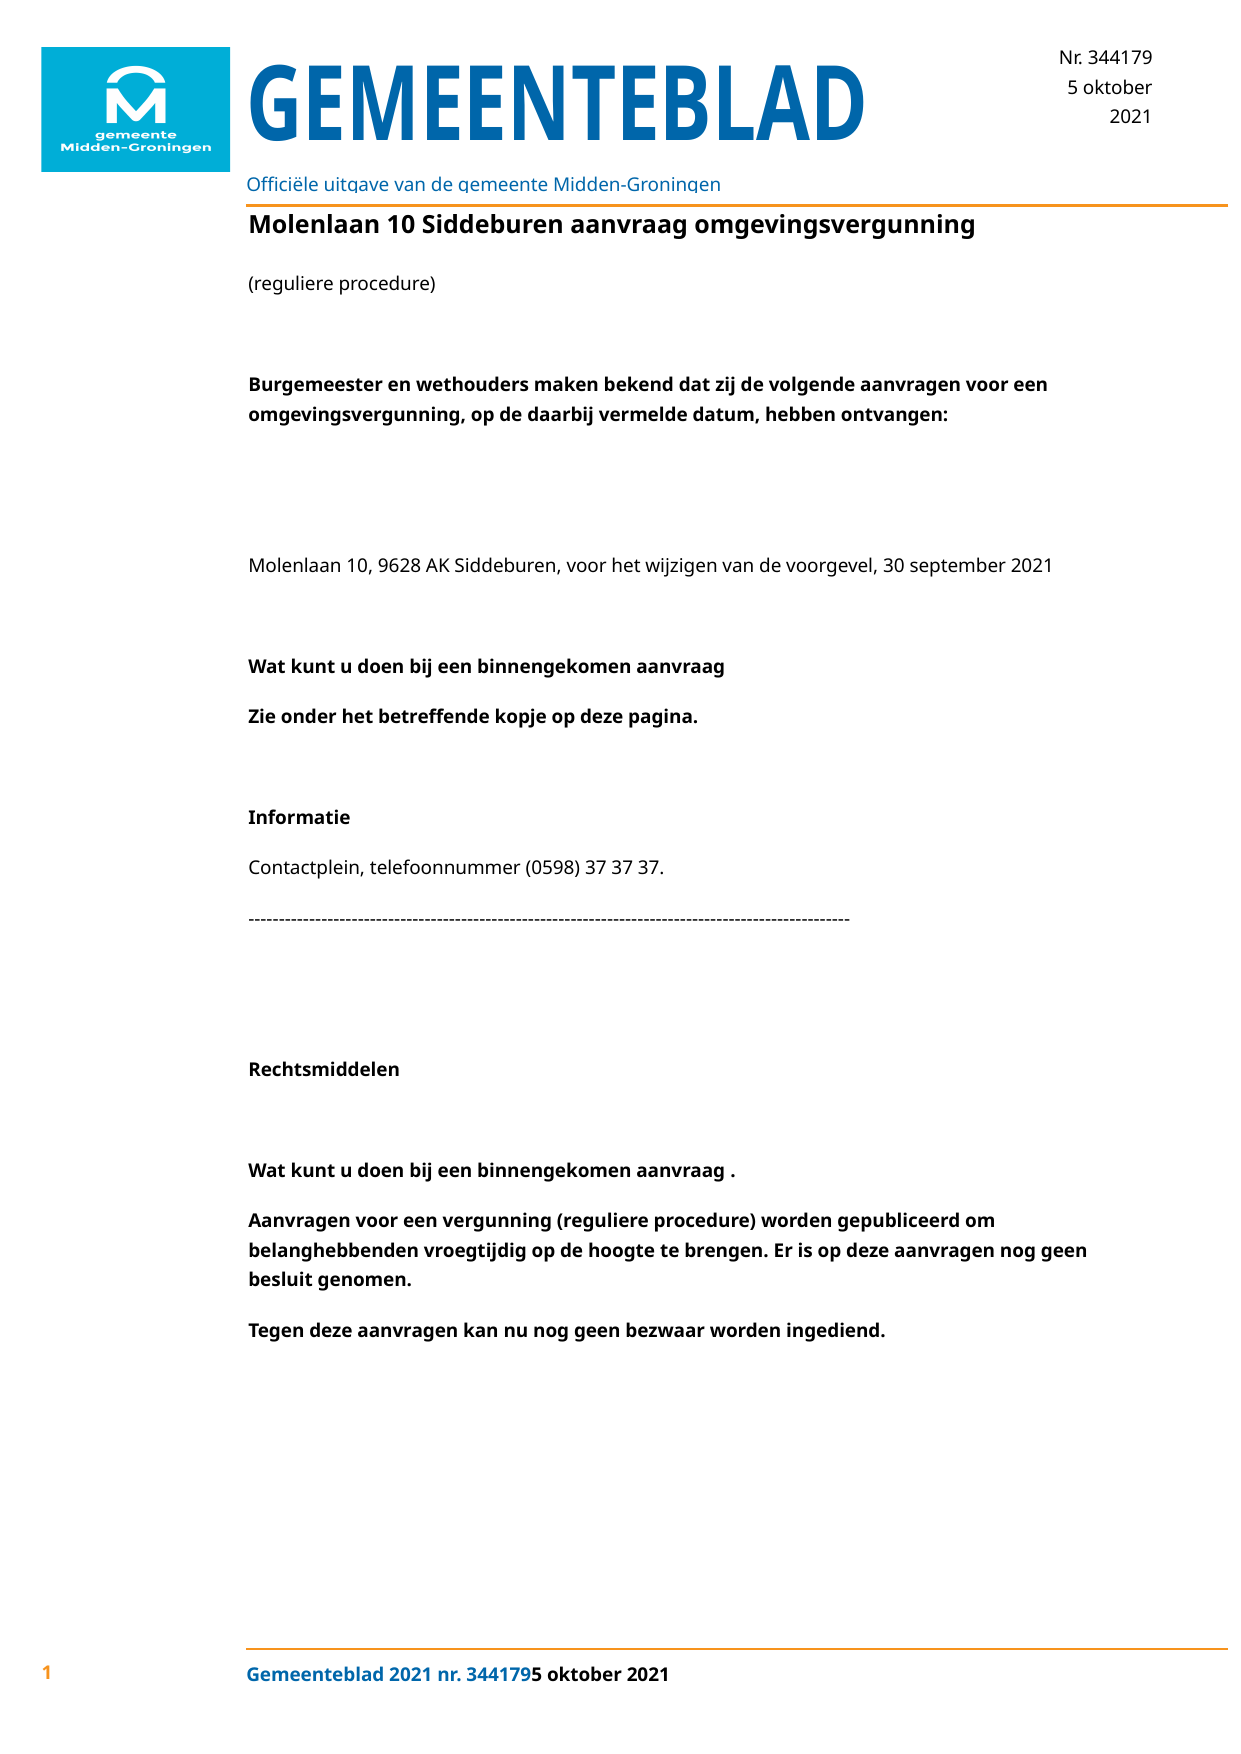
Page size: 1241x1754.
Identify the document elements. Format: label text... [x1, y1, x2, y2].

text Molenlaan 10 Siddeburen aanvraag omgevingsvergunning [248, 207, 1152, 241]
text Rechtsmiddelen [248, 1056, 1152, 1082]
text Informatie [248, 804, 1152, 830]
text Aanvragen voor een vergunning (reguliere procedure) worden gepubliceerd om belanghebbenden vroegtijdig op de hoogte te brengen. Er is op deze aanvragen nog geen besluit genomen. [248, 1207, 1152, 1292]
text (reguliere procedure) [248, 270, 1152, 296]
text Wat kunt u doen bij een binnengekomen aanvraag . [248, 1157, 1152, 1183]
text Molenlaan 10, 9628 AK Siddeburen, voor het wijzigen van de voorgevel, 30 september 2021 [248, 552, 1152, 578]
picture [108, 66, 164, 82]
picture [107, 89, 165, 122]
text Contactplein, telefoonnummer (0598) 37 37 37. [248, 854, 1152, 880]
text Burgemeester en wethouders maken bekend dat zij de volgende aanvragen voor een omgevingsvergunning, op de daarbij vermelde datum, hebben ontvangen: [248, 371, 1152, 426]
text --------------------------------------------------------------------------------------------------- [248, 905, 1152, 931]
picture [184, 146, 190, 153]
text Wat kunt u doen bij een binnengekomen aanvraag [248, 653, 1152, 678]
text Tegen deze aanvragen kan nu nog geen bezwaar worden ingediend. [248, 1317, 1152, 1343]
text Zie onder het betreffende kopje op deze pagina. [248, 703, 1152, 729]
